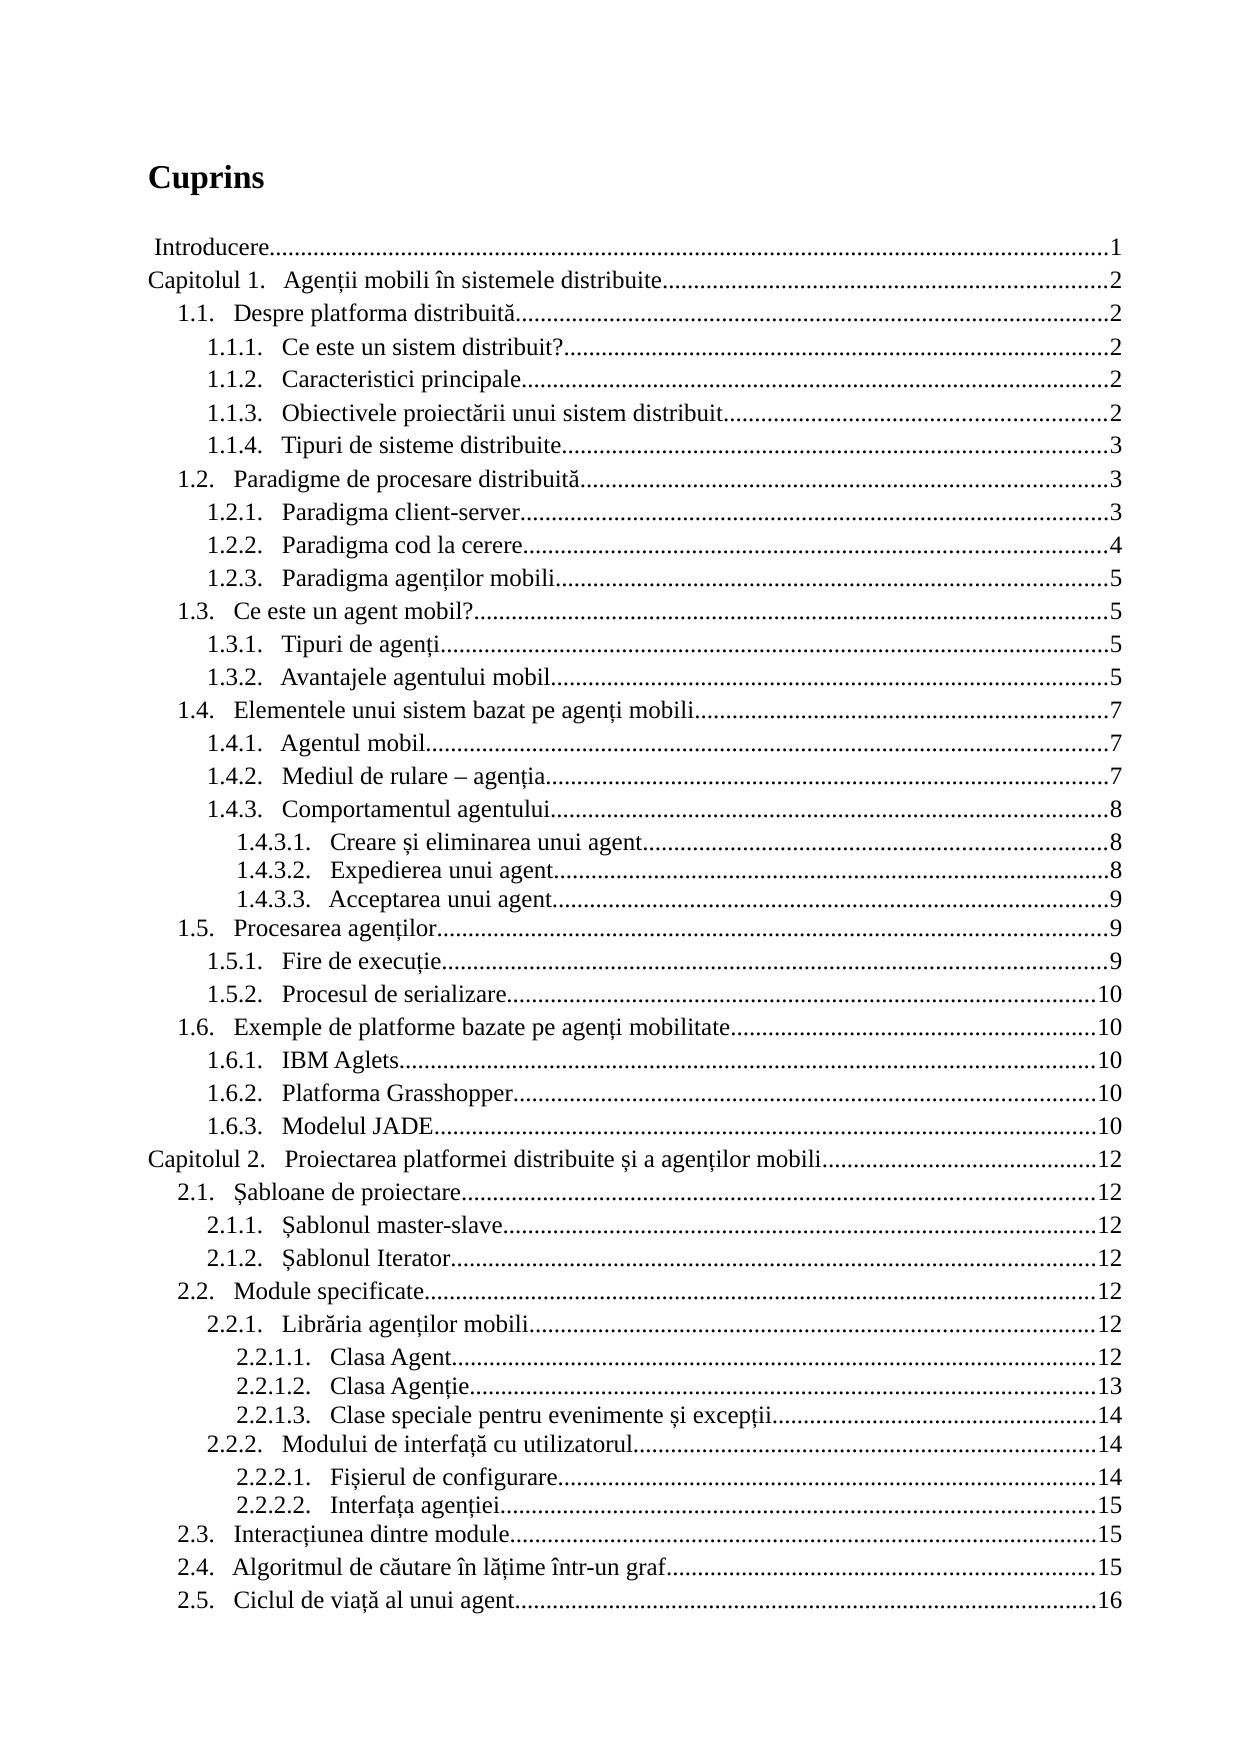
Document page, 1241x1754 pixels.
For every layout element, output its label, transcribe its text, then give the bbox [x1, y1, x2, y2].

text 1.1.1. Ce este un sistem distribuit? 2 [207, 332, 1122, 360]
text 1.3.2. Avantajele agentului mobil 5 [207, 662, 1122, 691]
text 2.2.1.3. Clase speciale pentru evenimente și excepții 14 [236, 1400, 1122, 1429]
text 2.5. Ciclul de viață al unui agent 16 [177, 1585, 1122, 1614]
text 1.2.1. Paradigma client-server 3 [207, 497, 1122, 525]
text 2.1.2. Șablonul Iterator 12 [207, 1243, 1122, 1272]
text 1.6. Exemple de platforme bazate pe agenți mobilitate 10 [177, 1012, 1122, 1041]
text 2.2.2.1. Fișierul de configurare 14 [236, 1462, 1122, 1490]
text 2.2.2. Modului de interfață cu utilizatorul 14 [207, 1429, 1122, 1457]
text 1.6.1. IBM Aglets 10 [207, 1045, 1122, 1074]
text 2.2.2.2. Interfața agenției 15 [236, 1490, 1122, 1519]
text 1.4.3.1. Creare și eliminarea unui agent 8 [236, 827, 1122, 856]
text 2.3. Interacțiunea dintre module 15 [177, 1519, 1122, 1548]
text 2.1. Șabloane de proiectare 12 [177, 1177, 1122, 1206]
text 1.6.2. Platforma Grasshopper 10 [207, 1078, 1122, 1107]
text 1.4.3. Comportamentul agentului 8 [207, 794, 1122, 823]
text 2.1.1. Șablonul master-slave 12 [207, 1210, 1122, 1239]
subtitle Cuprins [148, 157, 1122, 195]
text 1.6.3. Modelul JADE 10 [207, 1111, 1122, 1140]
text 2.2.1.1. Clasa Agent 12 [236, 1342, 1122, 1371]
text 1.4. Elementele unui sistem bazat pe agenți mobili 7 [177, 695, 1122, 723]
text 1.3.1. Tipuri de agenți 5 [207, 629, 1122, 657]
text 1.1.4. Tipuri de sisteme distribuite 3 [207, 431, 1122, 459]
text 1.1. Despre platforma distribuită 2 [177, 298, 1122, 327]
text 1.1.2. Caracteristici principale 2 [207, 364, 1122, 393]
text 2.2.1. Librăria agenților mobili 12 [207, 1309, 1122, 1338]
text 1.2. Paradigme de procesare distribuită 3 [177, 464, 1122, 492]
text 1.2.2. Paradigma cod la cerere 4 [207, 530, 1122, 558]
text 1.4.2. Mediul de rulare – agenția 7 [207, 761, 1122, 789]
text Capitolul 2. Proiectarea platformei distribuite și a agenților mobili 12 [148, 1144, 1122, 1173]
text Introducere 1 [148, 232, 1122, 261]
text 1.5.2. Procesul de serializare 10 [207, 979, 1122, 1008]
text Capitolul 1. Agenții mobili în sistemele distribuite 2 [148, 266, 1122, 294]
text 1.2.3. Paradigma agenților mobili 5 [207, 563, 1122, 591]
text 1.5. Procesarea agenților 9 [177, 913, 1122, 942]
text 2.4. Algoritmul de căutare în lățime într-un graf 15 [177, 1552, 1122, 1581]
text 1.4.3.2. Expedierea unui agent 8 [236, 856, 1122, 884]
text 2.2. Module specificate 12 [177, 1276, 1122, 1305]
text 1.4.1. Agentul mobil 7 [207, 728, 1122, 757]
text 1.5.1. Fire de execuție 9 [207, 946, 1122, 975]
text 1.1.3. Obiectivele proiectării unui sistem distribuit 2 [207, 398, 1122, 426]
text 2.2.1.2. Clasa Agenție 13 [236, 1371, 1122, 1400]
text 1.4.3.3. Acceptarea unui agent 9 [236, 884, 1122, 913]
text 1.3. Ce este un agent mobil? 5 [177, 596, 1122, 624]
